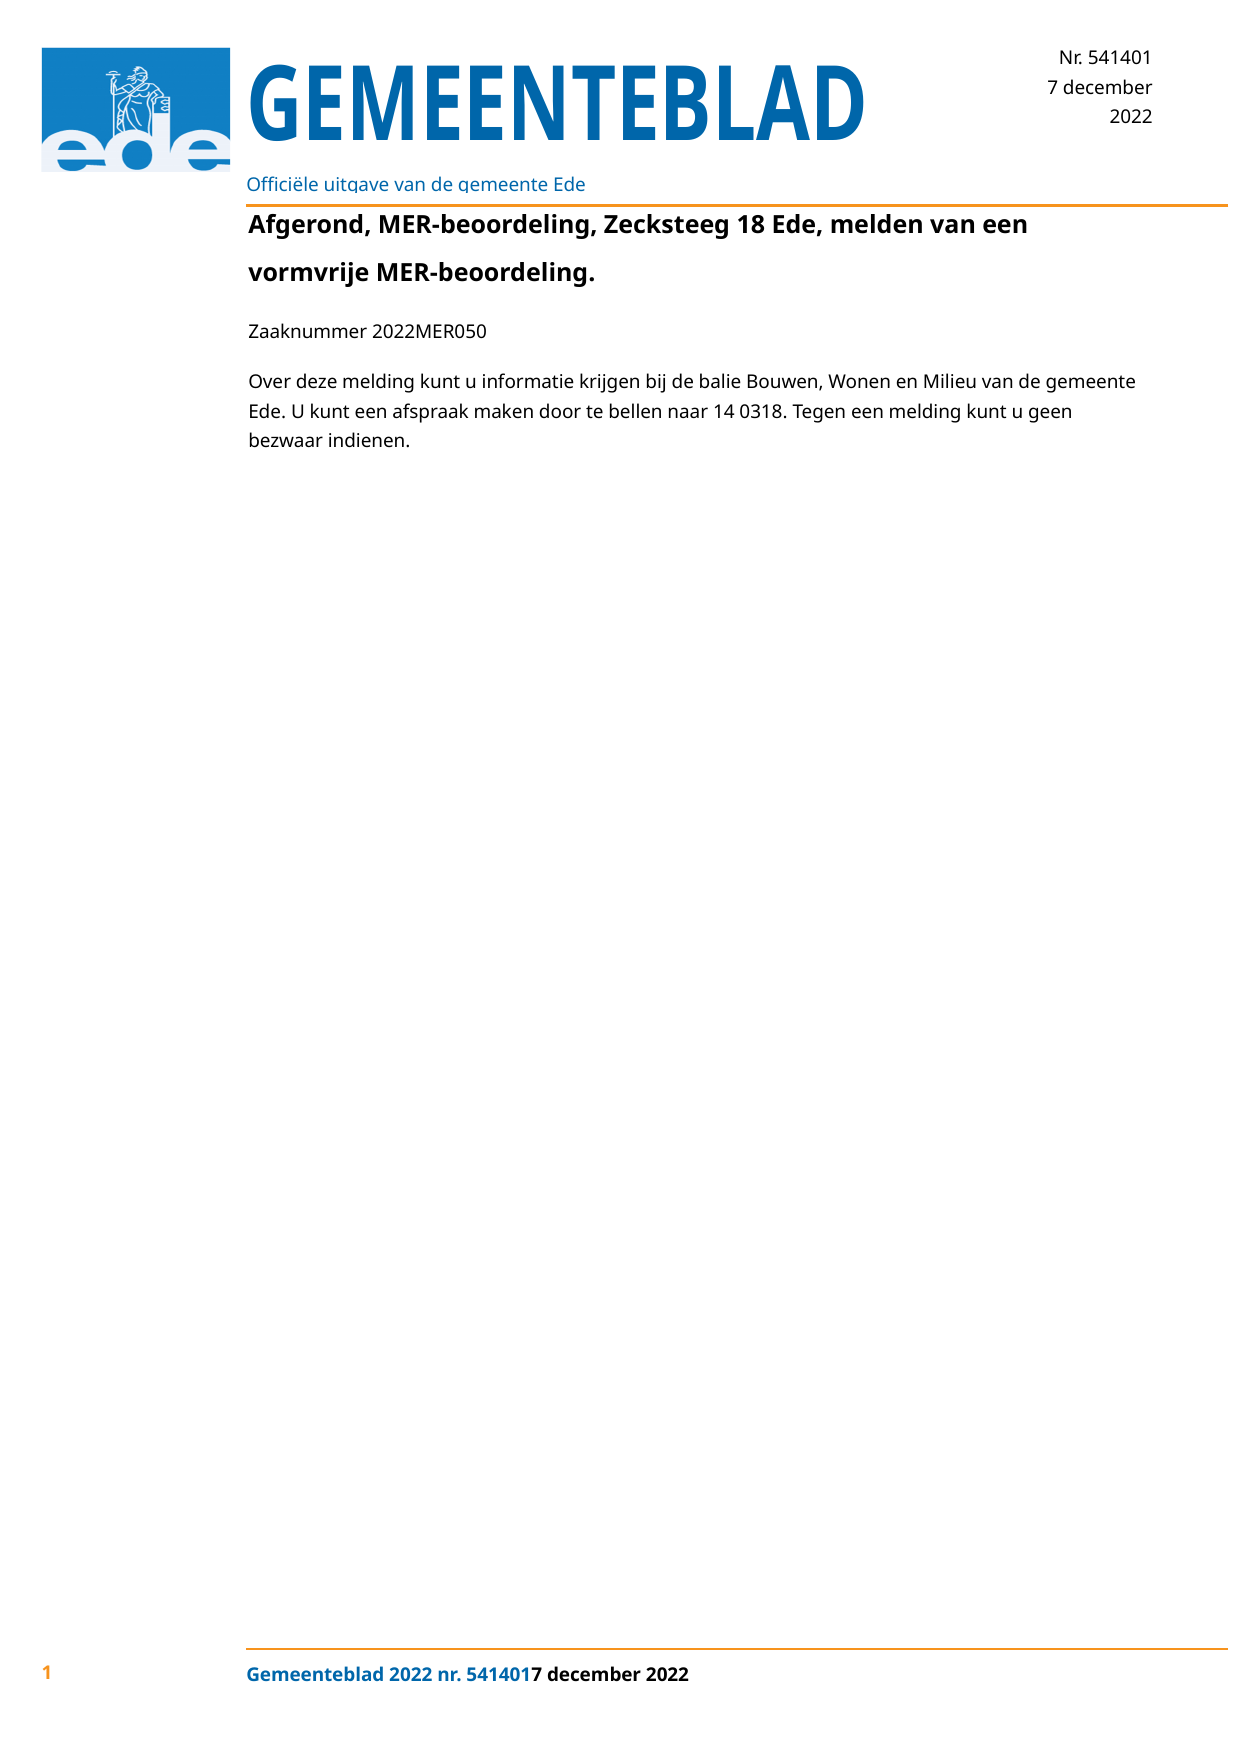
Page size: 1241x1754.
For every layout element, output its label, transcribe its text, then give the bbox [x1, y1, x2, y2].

text Afgerond, MER-beoordeling, Zecksteeg 18 Ede, melden van een vormvrije MER-beoordeling. [248, 207, 1152, 288]
picture [41, 47, 231, 172]
text Over deze melding kunt u informatie krijgen bij de balie Bouwen, Wonen en Milieu van de gemeente Ede. U kunt een afspraak maken door te bellen naar 14 0318. Tegen een melding kunt u geen bezwaar indienen. [248, 368, 1152, 453]
text Zaaknummer 2022MER050 [248, 318, 1152, 344]
